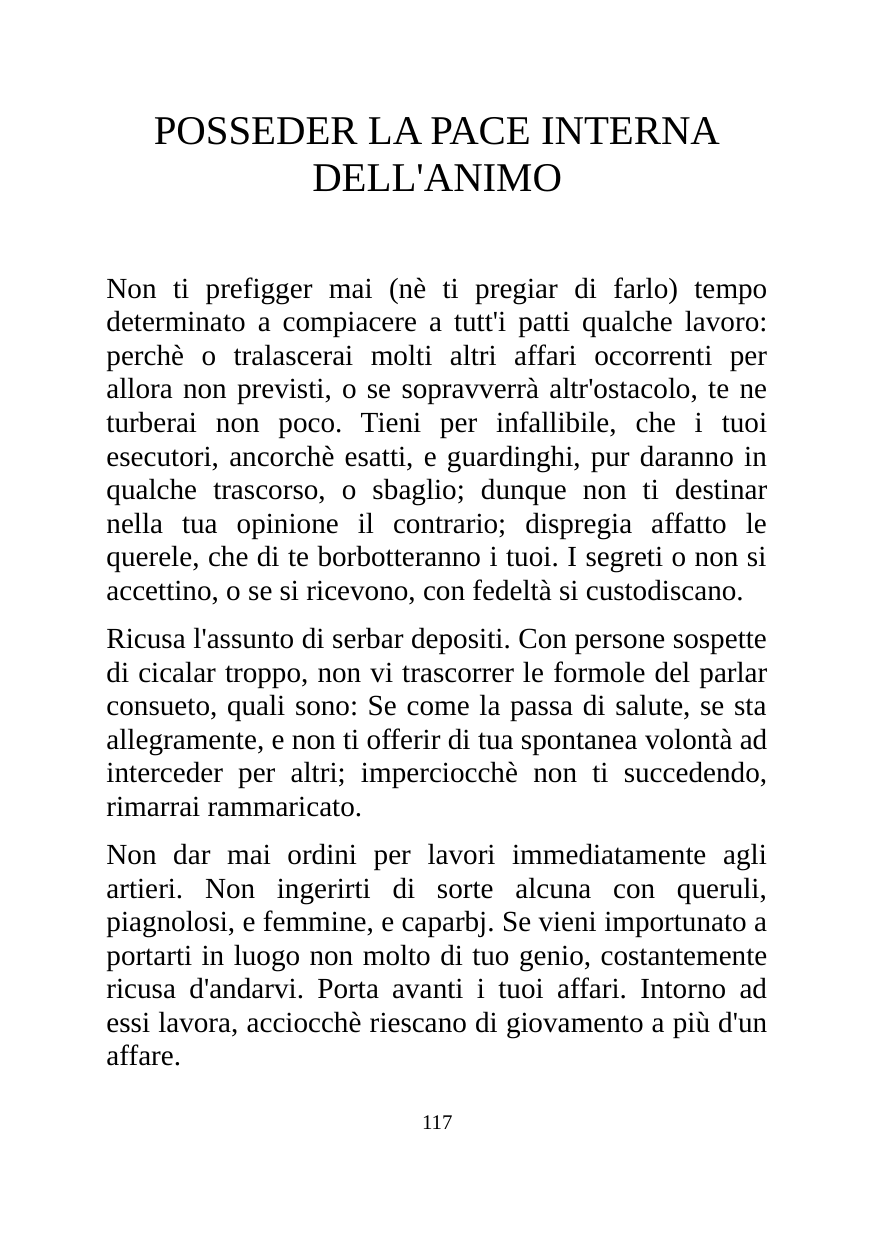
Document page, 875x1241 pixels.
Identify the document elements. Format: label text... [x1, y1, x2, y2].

text Ricusa l'assunto di serbar depositi. Con persone sospette di cicalar troppo, non vi trascorrer le formole del parlar consueto, quali sono: Se come la passa di salute, se sta allegramente, e non ti offerir di tua spontanea volontà ad interceder per altri; imperciocchè non ti succedendo, rimarrai rammaricato. [106, 621, 768, 822]
subtitle POSSEDER LA PACE INTERNA DELL'ANIMO [106, 106, 768, 200]
text Non ti prefigger mai (nè ti pregiar di farlo) tempo determinato a compiacere a tutt'i patti qualche lavoro: perchè o tralascerai molti altri affari occorrenti per allora non previsti, o se sopravverrà altr'ostacolo, te ne turberai non poco. Tieni per infallibile, che i tuoi esecutori, ancorchè esatti, e guardinghi, pur daranno in qualche trascorso, o sbaglio; dunque non ti destinar nella tua opinione il contrario; dispregia affatto le querele, che di te borbotteranno i tuoi. I segreti o non si accettino, o se si ricevono, con fedeltà si custodiscano. [106, 271, 768, 606]
text Non dar mai ordini per lavori immediatamente agli artieri. Non ingerirti di sorte alcuna con queruli, piagnolosi, e femmine, e caparbj. Se vieni importunato a portarti in luogo non molto di tuo genio, costantemente ricusa d'andarvi. Porta avanti i tuoi affari. Intorno ad essi lavora, acciocchè riescano di giovamento a più d'un affare. [106, 837, 768, 1072]
